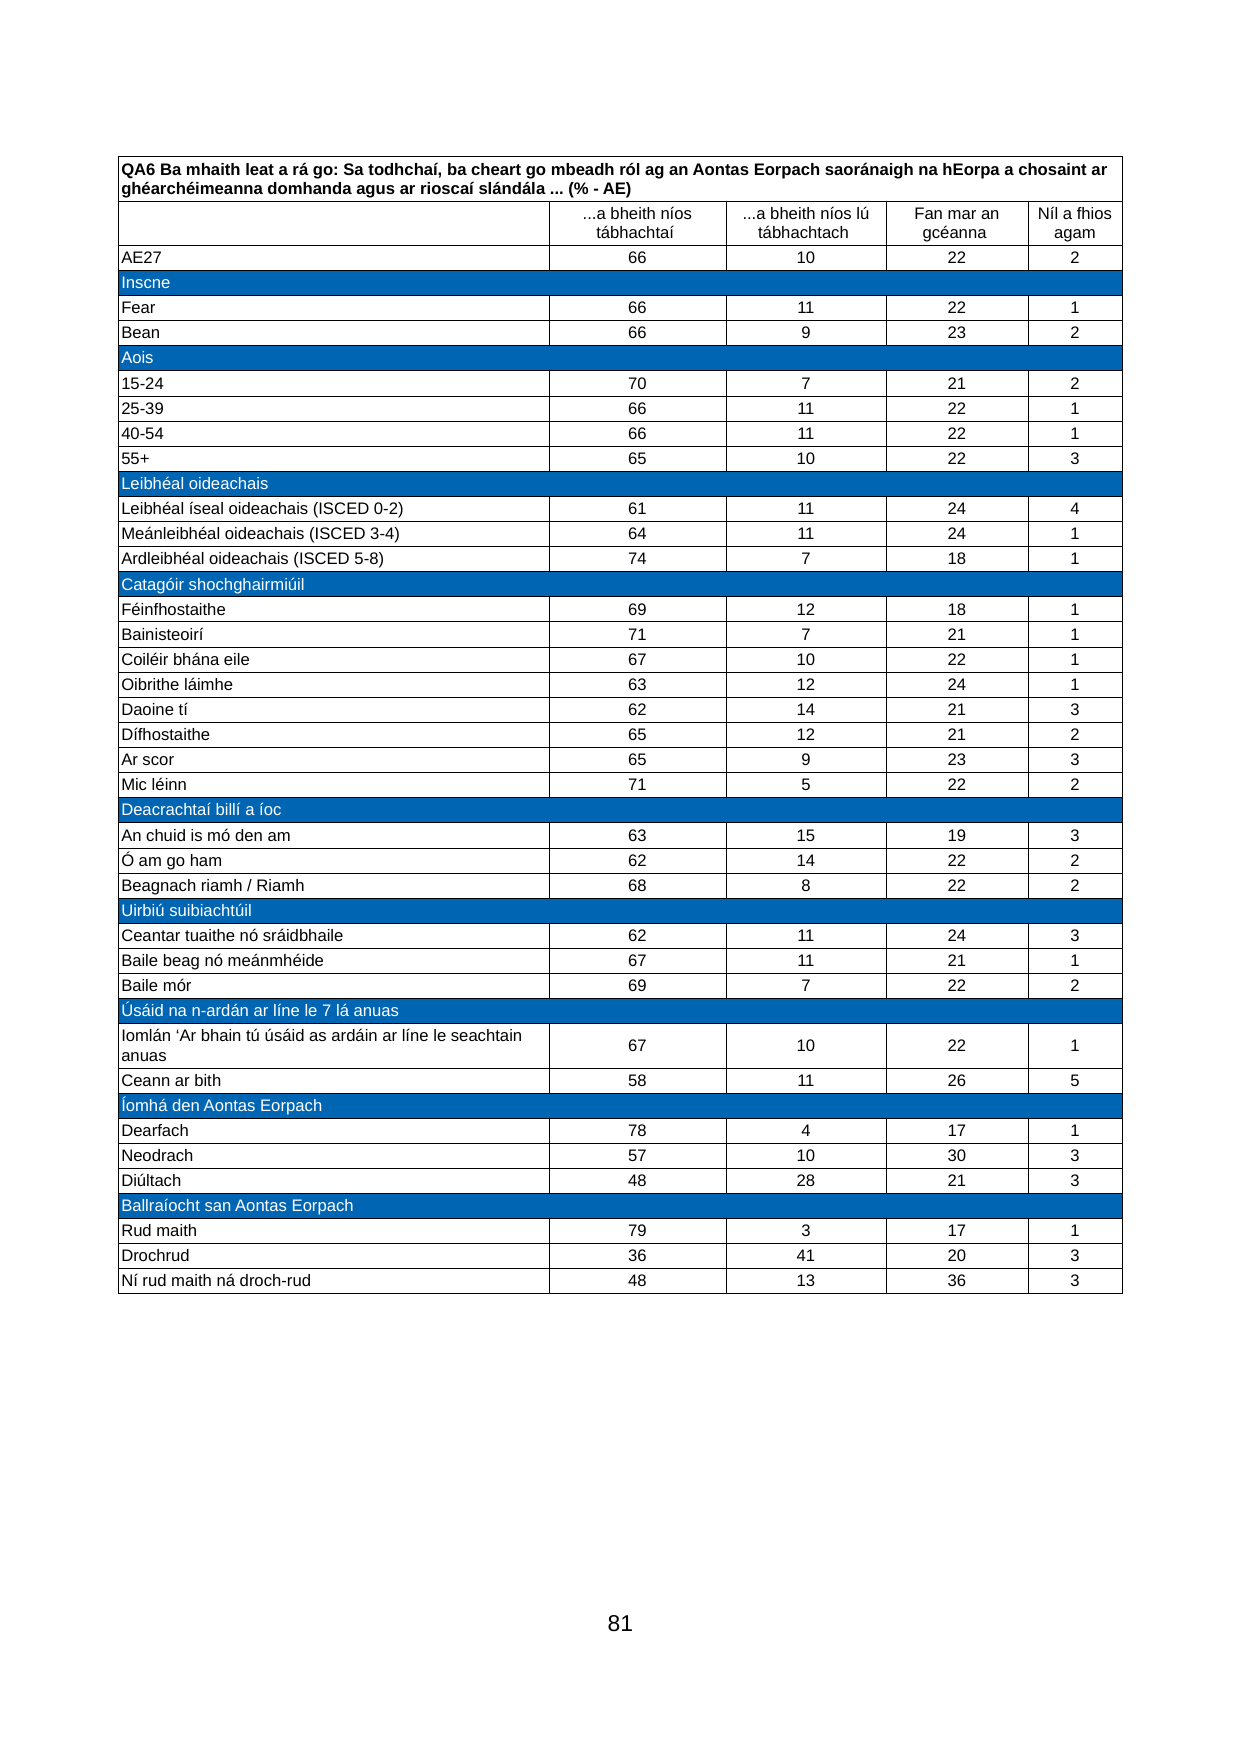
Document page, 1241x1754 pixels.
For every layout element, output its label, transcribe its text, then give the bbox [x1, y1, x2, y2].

table_cell 22 [887, 397, 1028, 421]
table_cell Dífhostaithe [119, 723, 549, 747]
table_cell 3 [1029, 1144, 1122, 1168]
table_cell 1 [1029, 296, 1122, 320]
table_cell 48 [550, 1169, 726, 1193]
table_cell 2 [1029, 321, 1122, 345]
table_cell Ar scor [119, 748, 549, 772]
table_cell 1 [1029, 1219, 1122, 1243]
table_cell 65 [550, 447, 726, 471]
table_cell 2 [1029, 723, 1122, 747]
table_cell ...a bheith níos lú tábhachtach [727, 202, 886, 245]
table_cell 9 [727, 748, 886, 772]
table_cell 18 [887, 547, 1028, 571]
table_cell Fan mar an gcéanna [887, 202, 1028, 245]
table_cell 5 [727, 773, 886, 797]
table_cell 64 [550, 522, 726, 546]
table_cell 67 [550, 1024, 726, 1067]
table_cell 8 [727, 874, 886, 898]
table_cell 3 [1029, 1269, 1122, 1293]
table_cell 17 [887, 1219, 1028, 1243]
table_cell 19 [887, 823, 1028, 847]
table_cell 24 [887, 522, 1028, 546]
table_cell 22 [887, 1024, 1028, 1067]
table_cell 3 [1029, 823, 1122, 847]
table_cell 1 [1029, 547, 1122, 571]
table_cell 21 [887, 723, 1028, 747]
table_cell 66 [550, 422, 726, 446]
table_cell 21 [887, 622, 1028, 647]
table_cell 7 [727, 547, 886, 571]
table_cell 66 [550, 321, 726, 345]
table_cell 14 [727, 849, 886, 872]
table_cell 48 [550, 1269, 726, 1293]
table_cell Mic léinn [119, 773, 549, 797]
table_cell 1 [1029, 648, 1122, 672]
table_cell 24 [887, 924, 1028, 948]
table_cell Uirbiú suibiachtúil [119, 899, 1122, 923]
table_cell 3 [1029, 698, 1122, 722]
table_cell 18 [887, 597, 1028, 621]
table_cell 11 [727, 296, 886, 320]
table_cell 78 [550, 1119, 726, 1143]
table_cell 2 [1029, 874, 1122, 898]
table_cell 1 [1029, 1024, 1122, 1067]
table_cell 14 [727, 698, 886, 722]
table_cell 22 [887, 447, 1028, 471]
table_cell AE27 [119, 246, 549, 270]
table_cell Iomlán ‘Ar bhain tú úsáid as ardáin ar líne le seachtain anuas [119, 1024, 549, 1067]
table_cell 12 [727, 723, 886, 747]
table_cell 1 [1029, 522, 1122, 546]
table_cell 21 [887, 1169, 1028, 1193]
table_cell 3 [1029, 924, 1122, 948]
table_cell 11 [727, 522, 886, 546]
table_cell 25-39 [119, 397, 549, 421]
table_cell 11 [727, 949, 886, 973]
table_cell 4 [1029, 497, 1122, 521]
table_cell ...a bheith níos tábhachtaí [550, 202, 726, 245]
table_cell 21 [887, 949, 1028, 973]
table_cell 24 [887, 497, 1028, 521]
table_cell 11 [727, 422, 886, 446]
table_cell 66 [550, 296, 726, 320]
table_cell Leibhéal oideachais [119, 472, 1122, 496]
table_cell Coiléir bhána eile [119, 648, 549, 672]
table_cell Rud maith [119, 1219, 549, 1243]
table_cell Leibhéal íseal oideachais (ISCED 0-2) [119, 497, 549, 521]
table_header QA6 Ba mhaith leat a rá go: Sa todhchaí, ba cheart go mbeadh ról ag an Aontas Eorpach saoránaigh na hEorpa a chosaint ar ghéarchéimeanna domhanda agus ar rioscaí slándála ... (% - AE) [119, 157, 1122, 201]
table_cell Ardleibhéal oideachais (ISCED 5-8) [119, 547, 549, 571]
table_cell Meánleibhéal oideachais (ISCED 3-4) [119, 522, 549, 546]
table_cell Ceann ar bith [119, 1069, 549, 1092]
table_cell 22 [887, 849, 1028, 872]
table_cell 13 [727, 1269, 886, 1293]
table_cell 21 [887, 698, 1028, 722]
table_cell 70 [550, 371, 726, 396]
table_cell 11 [727, 397, 886, 421]
table_cell 22 [887, 422, 1028, 446]
table_cell 30 [887, 1144, 1028, 1168]
table_cell 15 [727, 823, 886, 847]
table_cell 23 [887, 321, 1028, 345]
table_cell 36 [550, 1244, 726, 1268]
table_cell 22 [887, 974, 1028, 998]
table_cell 3 [1029, 1169, 1122, 1193]
table_cell Daoine tí [119, 698, 549, 722]
table_cell 22 [887, 773, 1028, 797]
table_cell 4 [727, 1119, 886, 1143]
table_cell An chuid is mó den am [119, 823, 549, 847]
table_cell 1 [1029, 597, 1122, 621]
table_cell Aois [119, 346, 1122, 370]
table_cell 22 [887, 246, 1028, 270]
table_cell 15-24 [119, 371, 549, 396]
table_cell 2 [1029, 371, 1122, 396]
table_cell 12 [727, 673, 886, 697]
table_cell 79 [550, 1219, 726, 1243]
table_cell Drochrud [119, 1244, 549, 1268]
table_cell 22 [887, 648, 1028, 672]
table_cell 71 [550, 622, 726, 647]
table_cell Deacrachtaí billí a íoc [119, 798, 1122, 822]
table_cell 1 [1029, 397, 1122, 421]
table_cell 1 [1029, 1119, 1122, 1143]
table_cell 2 [1029, 246, 1122, 270]
table_cell Bainisteoirí [119, 622, 549, 647]
table_cell 21 [887, 371, 1028, 396]
table_cell [119, 202, 549, 245]
table_cell Ceantar tuaithe nó sráidbhaile [119, 924, 549, 948]
table_cell 62 [550, 849, 726, 872]
table_cell 1 [1029, 622, 1122, 647]
table_cell 71 [550, 773, 726, 797]
table_cell 12 [727, 597, 886, 621]
table_cell 3 [1029, 1244, 1122, 1268]
table_cell 11 [727, 497, 886, 521]
table_cell 65 [550, 748, 726, 772]
table_cell Catagóir shochghairmiúil [119, 572, 1122, 596]
table_cell 63 [550, 823, 726, 847]
table_cell Inscne [119, 271, 1122, 295]
table_cell 40-54 [119, 422, 549, 446]
table_cell 1 [1029, 422, 1122, 446]
table_cell 7 [727, 371, 886, 396]
table_cell 3 [727, 1219, 886, 1243]
table_cell 69 [550, 597, 726, 621]
table_cell 11 [727, 1069, 886, 1092]
table_cell Féinfhostaithe [119, 597, 549, 621]
table_cell 17 [887, 1119, 1028, 1143]
table_cell Dearfach [119, 1119, 549, 1143]
table_cell 1 [1029, 673, 1122, 697]
table_cell 67 [550, 949, 726, 973]
table_cell Baile mór [119, 974, 549, 998]
table_cell 7 [727, 622, 886, 647]
table_cell 62 [550, 924, 726, 948]
table_cell 9 [727, 321, 886, 345]
table_cell Fear [119, 296, 549, 320]
table_cell Beagnach riamh / Riamh [119, 874, 549, 898]
table_cell Bean [119, 321, 549, 345]
table_cell Baile beag nó meánmhéide [119, 949, 549, 973]
table_cell Diúltach [119, 1169, 549, 1193]
table_cell 1 [1029, 949, 1122, 973]
table_cell 2 [1029, 849, 1122, 872]
table_cell Ní rud maith ná droch-rud [119, 1269, 549, 1293]
table_cell 28 [727, 1169, 886, 1193]
table_cell 62 [550, 698, 726, 722]
table_cell Oibrithe láimhe [119, 673, 549, 697]
table_cell 65 [550, 723, 726, 747]
table_cell 63 [550, 673, 726, 697]
table_cell 11 [727, 924, 886, 948]
table_cell 3 [1029, 447, 1122, 471]
table_cell 3 [1029, 748, 1122, 772]
table_cell Níl a fhios agam [1029, 202, 1122, 245]
table_cell 66 [550, 397, 726, 421]
table_cell 26 [887, 1069, 1028, 1092]
table_cell Ó am go ham [119, 849, 549, 872]
table_cell 41 [727, 1244, 886, 1268]
table_cell 24 [887, 673, 1028, 697]
table_cell 7 [727, 974, 886, 998]
table_cell 66 [550, 246, 726, 270]
table_cell 67 [550, 648, 726, 672]
table_cell 22 [887, 874, 1028, 898]
table_cell 57 [550, 1144, 726, 1168]
table_cell 10 [727, 1144, 886, 1168]
table_cell Ballraíocht san Aontas Eorpach [119, 1194, 1122, 1218]
table_cell 23 [887, 748, 1028, 772]
table_cell 2 [1029, 773, 1122, 797]
table_cell 61 [550, 497, 726, 521]
table_cell 10 [727, 246, 886, 270]
table_cell 20 [887, 1244, 1028, 1268]
table_cell 10 [727, 1024, 886, 1067]
table_cell 5 [1029, 1069, 1122, 1092]
table_cell 36 [887, 1269, 1028, 1293]
table_cell 55+ [119, 447, 549, 471]
table_cell Neodrach [119, 1144, 549, 1168]
table_cell 10 [727, 447, 886, 471]
table_cell 10 [727, 648, 886, 672]
table_cell 22 [887, 296, 1028, 320]
table_cell 69 [550, 974, 726, 998]
table_cell 74 [550, 547, 726, 571]
table_cell 58 [550, 1069, 726, 1092]
table_cell 68 [550, 874, 726, 898]
table_cell 2 [1029, 974, 1122, 998]
table_cell Úsáid na n-ardán ar líne le 7 lá anuas [119, 999, 1122, 1023]
table_cell Íomhá den Aontas Eorpach [119, 1094, 1122, 1118]
